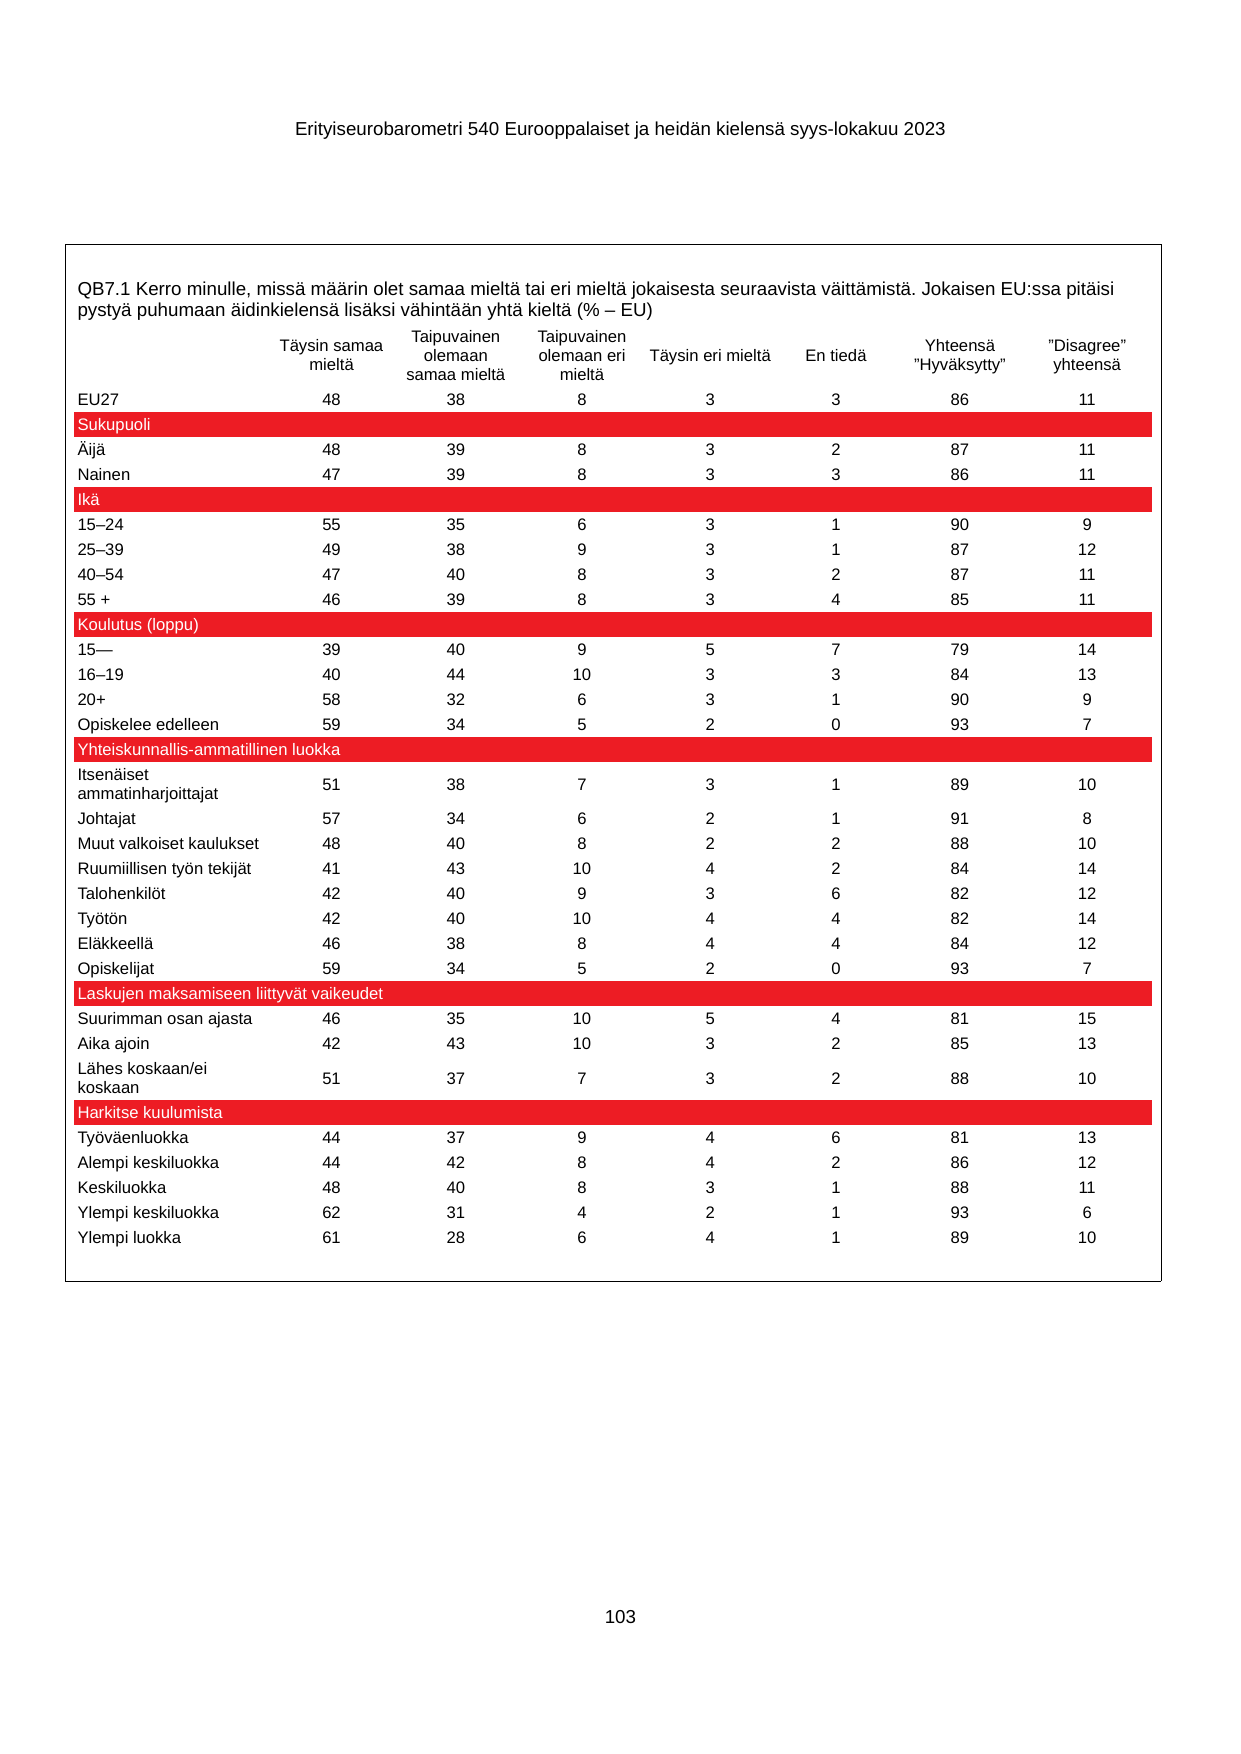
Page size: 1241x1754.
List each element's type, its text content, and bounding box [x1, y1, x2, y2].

table_cell 0 [774, 956, 897, 981]
table_cell Koulutus (loppu) [74, 612, 897, 637]
table_cell 2 [774, 1150, 897, 1175]
table_cell 10 [518, 662, 646, 687]
table_cell 39 [269, 637, 394, 662]
table_cell 3 [774, 662, 897, 687]
table_cell 39 [394, 462, 518, 487]
table_cell 38 [394, 762, 518, 806]
table_cell Eläkkeellä [74, 931, 269, 956]
table_cell 5 [518, 956, 646, 981]
table_cell 90 [897, 687, 1022, 712]
table_cell 82 [897, 906, 1022, 931]
table_cell 10 [1022, 1056, 1152, 1100]
table_cell 1 [774, 1175, 897, 1200]
table_cell 2 [774, 1031, 897, 1056]
table_cell 3 [774, 387, 897, 412]
table_cell 85 [897, 587, 1022, 612]
table_cell 79 [897, 637, 1022, 662]
table_cell 8 [518, 831, 646, 856]
table_cell Harkitse kuulumista [74, 1100, 897, 1125]
table_cell [897, 412, 1022, 437]
table_cell [1022, 412, 1152, 437]
table_cell 88 [897, 1056, 1022, 1100]
table_cell 84 [897, 662, 1022, 687]
table_cell ”Disagree” yhteensä [1022, 324, 1152, 387]
table_cell 5 [646, 637, 774, 662]
table_cell 37 [394, 1125, 518, 1150]
table_cell 28 [394, 1225, 518, 1250]
table_cell 46 [269, 931, 394, 956]
table_cell 44 [269, 1125, 394, 1150]
table_cell Työtön [74, 906, 269, 931]
table_cell 6 [518, 512, 646, 537]
table_cell 32 [394, 687, 518, 712]
table_cell 4 [646, 1225, 774, 1250]
table_cell 3 [646, 1031, 774, 1056]
table_cell 40 [394, 1175, 518, 1200]
table_cell 91 [897, 806, 1022, 831]
table_cell 35 [394, 1006, 518, 1031]
table_cell 15–24 [74, 512, 269, 537]
table_cell Laskujen maksamiseen liittyvät vaikeudet [74, 981, 897, 1006]
table_cell 82 [897, 881, 1022, 906]
table_cell 3 [646, 437, 774, 462]
table_cell 2 [774, 562, 897, 587]
table_cell [897, 1100, 1022, 1125]
table_cell Itsenäiset ammatinharjoittajat [74, 762, 269, 806]
table_cell 15 [1022, 1006, 1152, 1031]
table_cell 48 [269, 437, 394, 462]
table_cell 10 [518, 856, 646, 881]
table_cell Opiskelijat [74, 956, 269, 981]
table_cell [1022, 981, 1152, 1006]
table_cell 6 [518, 687, 646, 712]
table_cell Keskiluokka [74, 1175, 269, 1200]
table_cell 8 [518, 562, 646, 587]
table_cell 40 [394, 562, 518, 587]
table_cell 0 [774, 712, 897, 737]
table_cell 9 [518, 881, 646, 906]
table_cell 40 [269, 662, 394, 687]
table_cell Yhteensä ”Hyväksytty” [897, 324, 1022, 387]
table_cell 4 [774, 906, 897, 931]
table_cell 93 [897, 956, 1022, 981]
table_cell 3 [646, 1175, 774, 1200]
table_cell 44 [269, 1150, 394, 1175]
table_cell 88 [897, 831, 1022, 856]
table_cell 41 [269, 856, 394, 881]
table_cell Ylempi luokka [74, 1225, 269, 1250]
table_cell 12 [1022, 881, 1152, 906]
table_cell 3 [646, 1056, 774, 1100]
table_cell 11 [1022, 387, 1152, 412]
table_cell 48 [269, 831, 394, 856]
table_cell [897, 737, 1022, 762]
table_cell 3 [646, 662, 774, 687]
table_cell 88 [897, 1175, 1022, 1200]
table_cell 4 [646, 856, 774, 881]
table_cell 10 [518, 1006, 646, 1031]
table_cell [897, 612, 1022, 637]
table_cell 86 [897, 462, 1022, 487]
table_cell 40–54 [74, 562, 269, 587]
table_cell 1 [774, 512, 897, 537]
table_cell 93 [897, 1200, 1022, 1225]
table_cell 84 [897, 931, 1022, 956]
table_cell 34 [394, 712, 518, 737]
table_cell 14 [1022, 856, 1152, 881]
table_cell 9 [518, 637, 646, 662]
table_cell 2 [774, 831, 897, 856]
table_cell Ikä [74, 487, 897, 512]
table_cell 7 [1022, 712, 1152, 737]
table_cell [1022, 612, 1152, 637]
table_cell 7 [774, 637, 897, 662]
table_cell 3 [646, 762, 774, 806]
table_cell Alempi keskiluokka [74, 1150, 269, 1175]
table_cell 11 [1022, 587, 1152, 612]
table_cell 34 [394, 956, 518, 981]
table_cell 15— [74, 637, 269, 662]
table_cell 35 [394, 512, 518, 537]
table_cell 9 [518, 1125, 646, 1150]
table_cell 37 [394, 1056, 518, 1100]
table_cell 6 [518, 806, 646, 831]
table_cell 6 [774, 881, 897, 906]
table_cell 2 [646, 712, 774, 737]
table_cell 3 [646, 562, 774, 587]
table_cell 13 [1022, 1125, 1152, 1150]
table_cell 6 [1022, 1200, 1152, 1225]
table_cell 87 [897, 437, 1022, 462]
table_cell 7 [1022, 956, 1152, 981]
table_cell 46 [269, 587, 394, 612]
table_cell 40 [394, 881, 518, 906]
table_cell 8 [1022, 806, 1152, 831]
table_cell 11 [1022, 462, 1152, 487]
table_cell 1 [774, 806, 897, 831]
table_cell 47 [269, 562, 394, 587]
table_cell 89 [897, 1225, 1022, 1250]
table_cell Työväenluokka [74, 1125, 269, 1150]
table_cell 39 [394, 437, 518, 462]
table_cell Aika ajoin [74, 1031, 269, 1056]
table_cell 8 [518, 1150, 646, 1175]
table_cell 3 [646, 587, 774, 612]
table_cell 81 [897, 1006, 1022, 1031]
table_cell 34 [394, 806, 518, 831]
table_cell 2 [646, 1200, 774, 1225]
table_cell Taipuvainen olemaan samaa mieltä [394, 324, 518, 387]
table_cell 93 [897, 712, 1022, 737]
table_cell 3 [646, 512, 774, 537]
table_cell 3 [646, 387, 774, 412]
table_cell 39 [394, 587, 518, 612]
table_cell 11 [1022, 562, 1152, 587]
table_cell 4 [774, 931, 897, 956]
table_cell Lähes koskaan/ei koskaan [74, 1056, 269, 1100]
table_cell 9 [1022, 512, 1152, 537]
table_cell 4 [518, 1200, 646, 1225]
table_cell 44 [394, 662, 518, 687]
table_cell 8 [518, 462, 646, 487]
table_cell 6 [518, 1225, 646, 1250]
table_cell 55 [269, 512, 394, 537]
table_cell 7 [518, 1056, 646, 1100]
table_cell 46 [269, 1006, 394, 1031]
table_cell 3 [646, 462, 774, 487]
table_cell 4 [774, 1006, 897, 1031]
table_cell 31 [394, 1200, 518, 1225]
table_cell 2 [646, 956, 774, 981]
table_cell Nainen [74, 462, 269, 487]
table_cell 55 + [74, 587, 269, 612]
table_cell 5 [518, 712, 646, 737]
table_cell Sukupuoli [74, 412, 897, 437]
table_cell 8 [518, 1175, 646, 1200]
table_cell 1 [774, 1225, 897, 1250]
table_cell 2 [774, 437, 897, 462]
table_cell Opiskelee edelleen [74, 712, 269, 737]
table_cell Ruumiillisen työn tekijät [74, 856, 269, 881]
table_cell 8 [518, 437, 646, 462]
table_cell [1022, 737, 1152, 762]
table_cell 13 [1022, 1031, 1152, 1056]
table_cell 10 [1022, 1225, 1152, 1250]
table_cell 38 [394, 931, 518, 956]
table_cell 40 [394, 831, 518, 856]
table_cell 49 [269, 537, 394, 562]
table_cell 43 [394, 1031, 518, 1056]
table_cell [897, 981, 1022, 1006]
table_cell 12 [1022, 537, 1152, 562]
table_cell 5 [646, 1006, 774, 1031]
table_cell Muut valkoiset kaulukset [74, 831, 269, 856]
table_header QB7.1 Kerro minulle, missä määrin olet samaa mieltä tai eri mieltä jokaisesta seuraavista väittämistä. Jokaisen EU:ssa pitäisi pystyä puhumaan äidinkielensä lisäksi vähintään yhtä kieltä (% – EU) [74, 275, 1152, 323]
table_cell 86 [897, 387, 1022, 412]
table_cell 4 [646, 906, 774, 931]
table_cell 10 [1022, 831, 1152, 856]
table_cell 11 [1022, 1175, 1152, 1200]
table_cell 81 [897, 1125, 1022, 1150]
table_cell 61 [269, 1225, 394, 1250]
table_cell 2 [646, 831, 774, 856]
table_cell 2 [646, 806, 774, 831]
table_cell 10 [1022, 762, 1152, 806]
table_cell 13 [1022, 662, 1152, 687]
table_cell EU27 [74, 387, 269, 412]
table_cell [1022, 487, 1152, 512]
table_cell [897, 487, 1022, 512]
table_cell 14 [1022, 906, 1152, 931]
table_cell 4 [774, 587, 897, 612]
table_cell 87 [897, 537, 1022, 562]
table_cell 2 [774, 1056, 897, 1100]
table_cell En tiedä [774, 324, 897, 387]
table_cell 51 [269, 1056, 394, 1100]
table_cell 58 [269, 687, 394, 712]
table_cell 1 [774, 537, 897, 562]
table_cell 3 [774, 462, 897, 487]
table_cell 1 [774, 687, 897, 712]
table_cell Äijä [74, 437, 269, 462]
table_cell 16–19 [74, 662, 269, 687]
table_cell 6 [774, 1125, 897, 1150]
table_cell 85 [897, 1031, 1022, 1056]
table_cell 59 [269, 712, 394, 737]
table_cell 4 [646, 1150, 774, 1175]
table_cell 42 [269, 881, 394, 906]
table_cell 8 [518, 931, 646, 956]
table_cell 8 [518, 587, 646, 612]
table_cell 3 [646, 537, 774, 562]
table_cell Taipuvainen olemaan eri mieltä [518, 324, 646, 387]
table_cell 59 [269, 956, 394, 981]
table_cell 7 [518, 762, 646, 806]
table_cell 1 [774, 1200, 897, 1225]
table_cell 3 [646, 881, 774, 906]
table_cell 84 [897, 856, 1022, 881]
table_cell Talohenkilöt [74, 881, 269, 906]
table_cell 11 [1022, 437, 1152, 462]
table_cell Yhteiskunnallis-ammatillinen luokka [74, 737, 897, 762]
table_cell 4 [646, 1125, 774, 1150]
table_cell 90 [897, 512, 1022, 537]
table_cell Täysin samaa mieltä [269, 324, 394, 387]
table_cell 3 [646, 687, 774, 712]
table_cell 42 [394, 1150, 518, 1175]
table_cell 8 [518, 387, 646, 412]
table_cell 89 [897, 762, 1022, 806]
table_cell 42 [269, 906, 394, 931]
table_cell 10 [518, 1031, 646, 1056]
table_cell 12 [1022, 931, 1152, 956]
table_cell 20+ [74, 687, 269, 712]
table_cell 43 [394, 856, 518, 881]
table_cell 48 [269, 387, 394, 412]
table_cell Suurimman osan ajasta [74, 1006, 269, 1031]
table_cell 1 [774, 762, 897, 806]
table_cell 14 [1022, 637, 1152, 662]
table_cell 2 [774, 856, 897, 881]
table_cell 57 [269, 806, 394, 831]
table_cell 62 [269, 1200, 394, 1225]
table_cell [74, 324, 269, 387]
table_cell 10 [518, 906, 646, 931]
table_cell 40 [394, 906, 518, 931]
table_cell 9 [1022, 687, 1152, 712]
table_cell Johtajat [74, 806, 269, 831]
table_cell Ylempi keskiluokka [74, 1200, 269, 1225]
table_cell Täysin eri mieltä [646, 324, 774, 387]
table_cell 48 [269, 1175, 394, 1200]
table_cell 38 [394, 537, 518, 562]
table_cell 4 [646, 931, 774, 956]
table_cell 86 [897, 1150, 1022, 1175]
table_cell 51 [269, 762, 394, 806]
table_cell 47 [269, 462, 394, 487]
table_cell 40 [394, 637, 518, 662]
table_cell 38 [394, 387, 518, 412]
table_cell 25–39 [74, 537, 269, 562]
table_cell 12 [1022, 1150, 1152, 1175]
table_cell 87 [897, 562, 1022, 587]
table_cell 42 [269, 1031, 394, 1056]
table_cell 9 [518, 537, 646, 562]
table_cell [1022, 1100, 1152, 1125]
